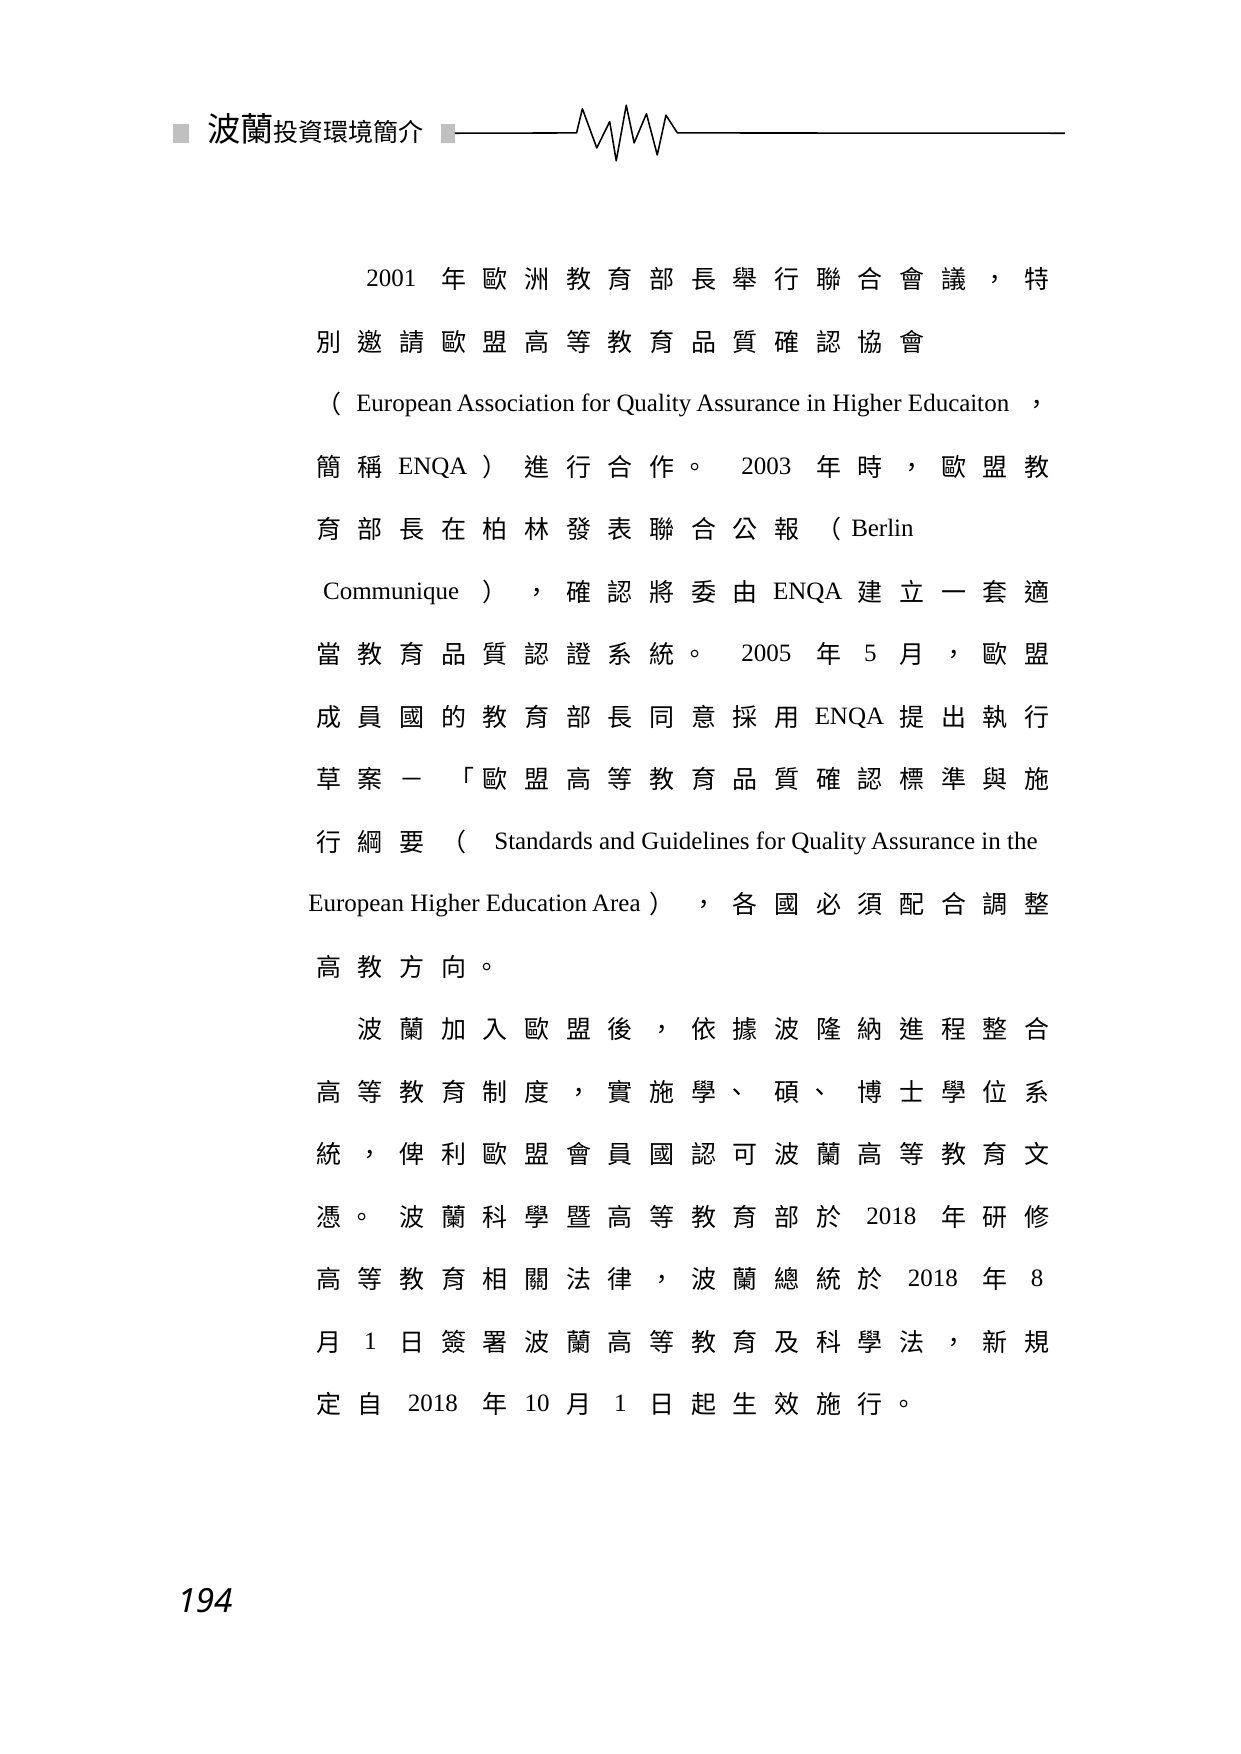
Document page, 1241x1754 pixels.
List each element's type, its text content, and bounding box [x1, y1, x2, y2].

text 波蘭加入歐盟後，依據波隆納進程整合高等教育制度，實施學、碩、博士學位系統，俾利歐盟會員國認可波蘭高等教育文憑。波蘭科學暨高等教育部於2018年研修高等教育相關法律，波蘭總統於2018年8月1日簽署波蘭高等教育及科學法，新規定自2018年10月1日起生效施行。 [281, 986, 1058, 1424]
text 2001年歐洲教育部長舉行聯合會議，特別邀請歐盟高等教育品質確認協會（European Association for Quality Assurance in Higher Educaiton，簡稱ENQA）進行合作。2003年時，歐盟教育部長在柏林發表聯合公報（Berlin Communique），確認將委由ENQA建立一套適當教育品質認證系統。2005年5月，歐盟成員國的教育部長同意採用ENQA提出執行草案－「歐盟高等教育品質確認標準與施行綱要（Standards and Guidelines for Quality Assurance in the European Higher Education Area），各國必須配合調整高教方向。 [281, 236, 1058, 986]
